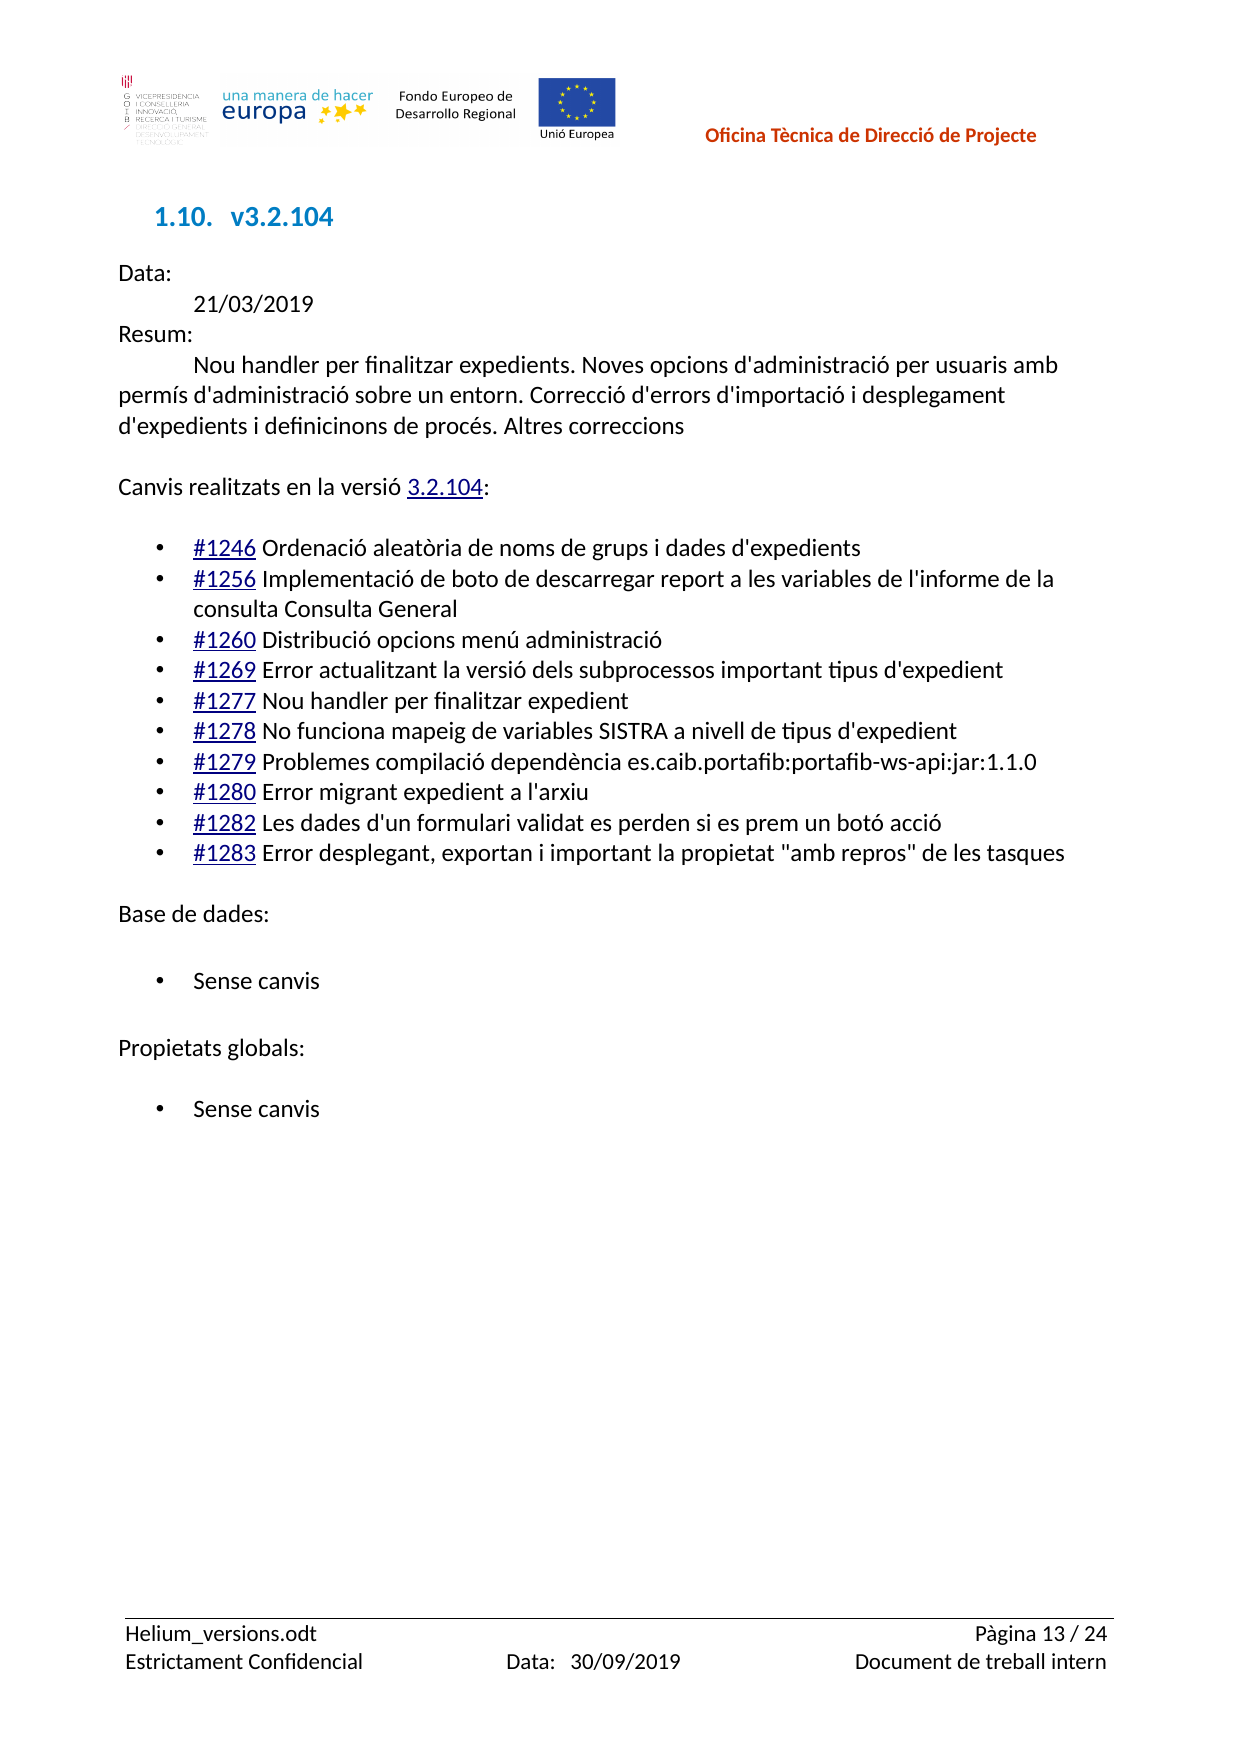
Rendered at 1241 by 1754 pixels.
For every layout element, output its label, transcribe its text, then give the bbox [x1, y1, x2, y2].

list #1246 Ordenació aleatòria de noms de grups i dades d'expedients [156, 532, 1122, 563]
list #1269 Error actualitzant la versió dels subprocessos important tipus d'expedient [156, 654, 1122, 685]
text Data: [118, 258, 1122, 288]
list #1282 Les dades d'un formulari validat es perden si es prem un botó acció [156, 807, 1122, 837]
list #1278 No funciona mapeig de variables SISTRA a nivell de tipus d'expedient [156, 715, 1122, 746]
text Propietats globals: [118, 1032, 1122, 1063]
text Nou handler per finalitzar expedients. Noves opcions d'administració per usuaris amb permís d'administració sobre un entorn. Correcció d'errors d'importació i desplegament d'expedients i definicinons de procés. Altres correccions [118, 349, 1122, 441]
list #1283 Error desplegant, exportan i important la propietat "amb repros" de les tasques [156, 837, 1122, 868]
picture [219, 73, 621, 147]
text 21/03/2019 [118, 288, 1122, 319]
text Canvis realitzats en la versió 3.2.104: [118, 471, 1122, 502]
list #1280 Error migrant expedient a l'arxiu [156, 776, 1122, 807]
picture [118, 73, 213, 147]
list Sense canvis [156, 966, 1122, 996]
list #1260 Distribució opcions menú administració [156, 624, 1122, 654]
list #1256 Implementació de boto de descarregar report a les variables de l'informe de la consulta Consulta General [156, 563, 1122, 624]
subtitle v3.2.104 [153, 198, 1122, 234]
text Base de dades: [118, 898, 1122, 929]
list #1279 Problemes compilació dependència es.caib.portafib:portafib-ws-api:jar:1.1.0 [156, 746, 1122, 776]
list Sense canvis [156, 1093, 1122, 1124]
list #1277 Nou handler per finalitzar expedient [156, 685, 1122, 715]
text Resum: [118, 319, 1122, 349]
